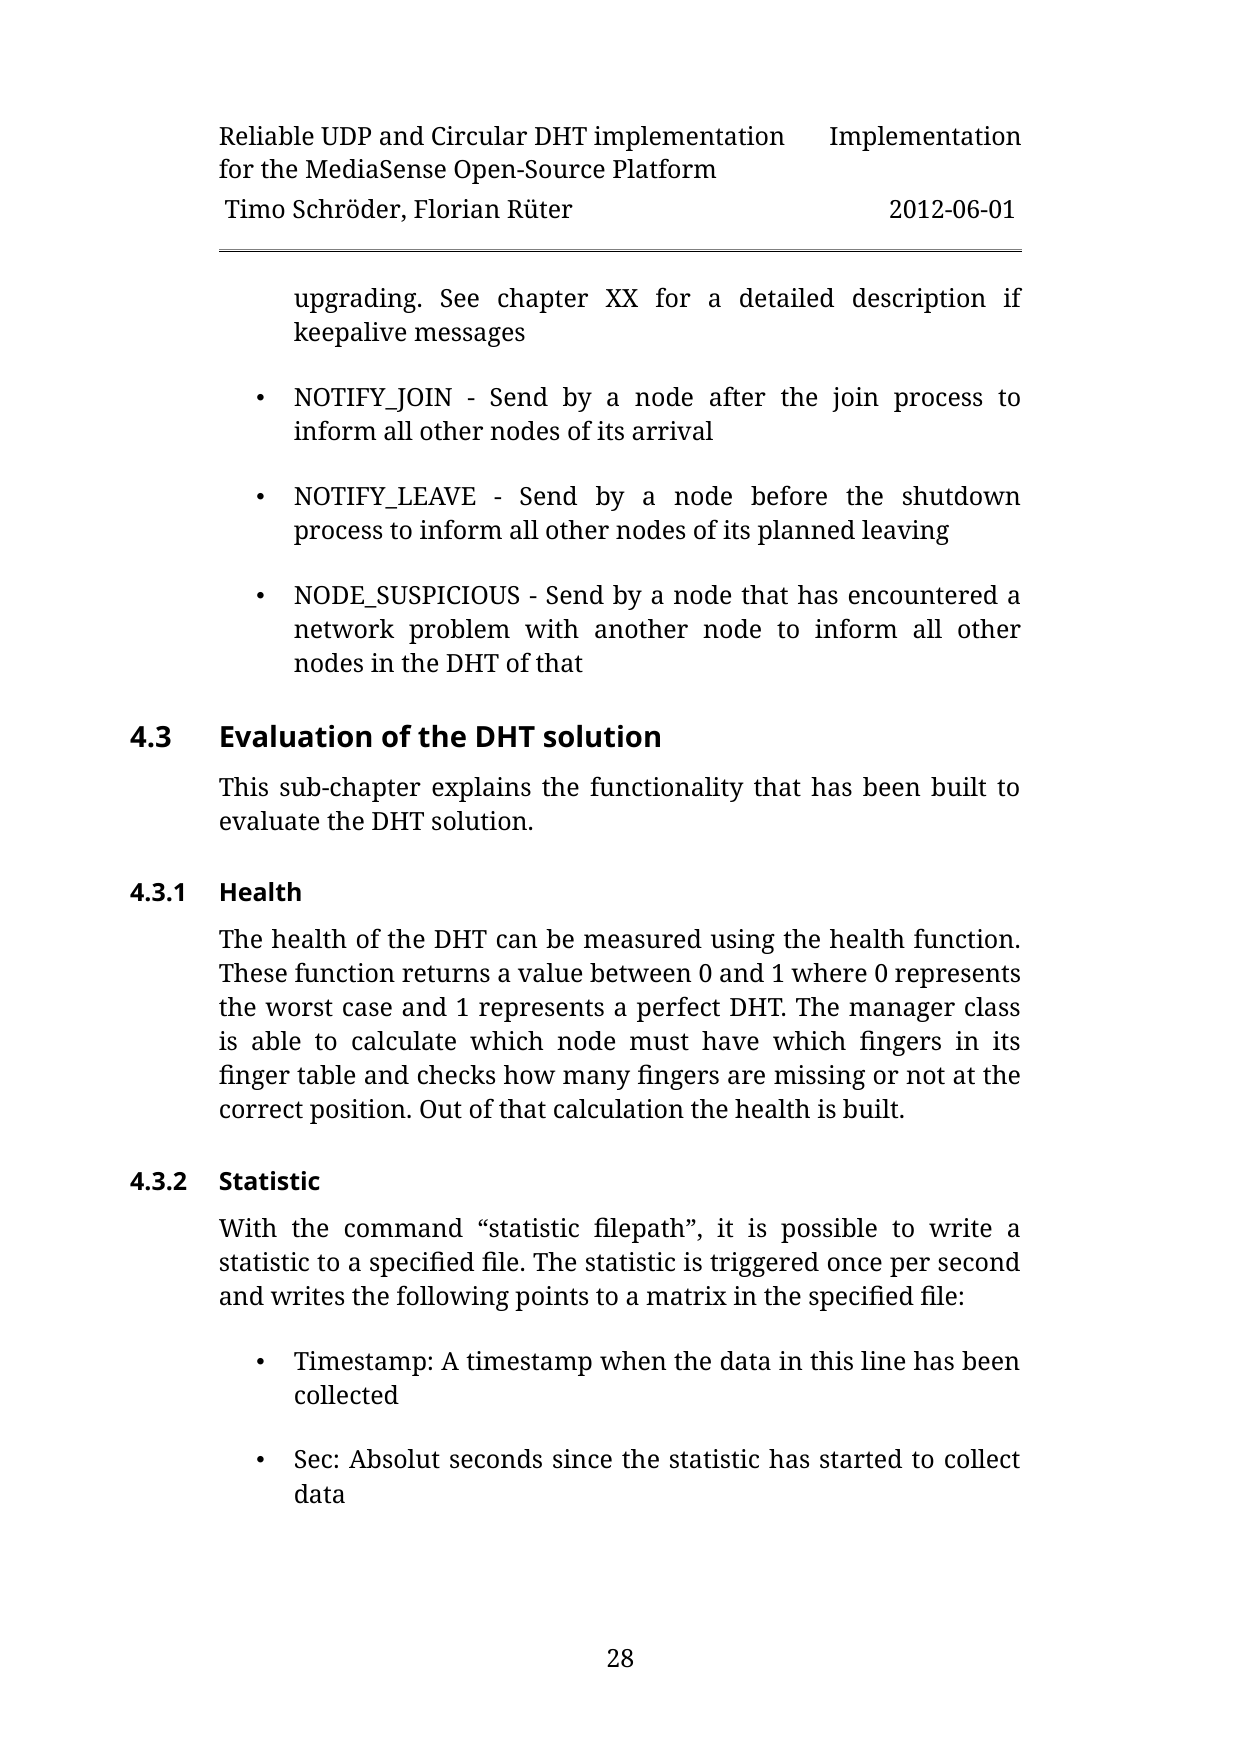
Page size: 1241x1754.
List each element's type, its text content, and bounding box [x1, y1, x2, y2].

list NOTIFY_JOIN - Send by a node after the join process to inform all other nodes of its arrival [256, 379, 1022, 448]
list NODE_SUSPICIOUS - Send by a node that has encountered a network problem with another node to inform all other nodes in the DHT of that [256, 577, 1022, 679]
text This sub-chapter explains the functionality that has been built to evaluate the DHT solution. [218, 769, 1022, 837]
subtitle Evaluation of the DHT solution [130, 717, 1022, 756]
text The health of the DHT can be measured using the health function. These function returns a value between 0 and 1 where 0 represents the worst case and 1 represents a perfect DHT. The manager class is able to calculate which node must have which fingers in its finger table and checks how many fingers are missing or not at the correct position. Out of that calculation the health is built. [218, 922, 1022, 1126]
list NOTIFY_LEAVE - Send by a node before the shutdown process to inform all other nodes of its planned leaving [256, 478, 1022, 547]
list Sec: Absolut seconds since the statistic has started to collect data [256, 1442, 1022, 1510]
subtitle Health [130, 875, 1022, 909]
text With the command “statistic filepath”, it is possible to write a statistic to a specified file. The statistic is triggered once per second and writes the following points to a matrix in the specified file: [218, 1210, 1022, 1313]
subtitle Statistic [130, 1163, 1022, 1197]
list upgrading. See chapter XX for a detailed description if keepalive messages [256, 281, 1022, 349]
list Timestamp: A timestamp when the data in this line has been collected [256, 1343, 1022, 1411]
